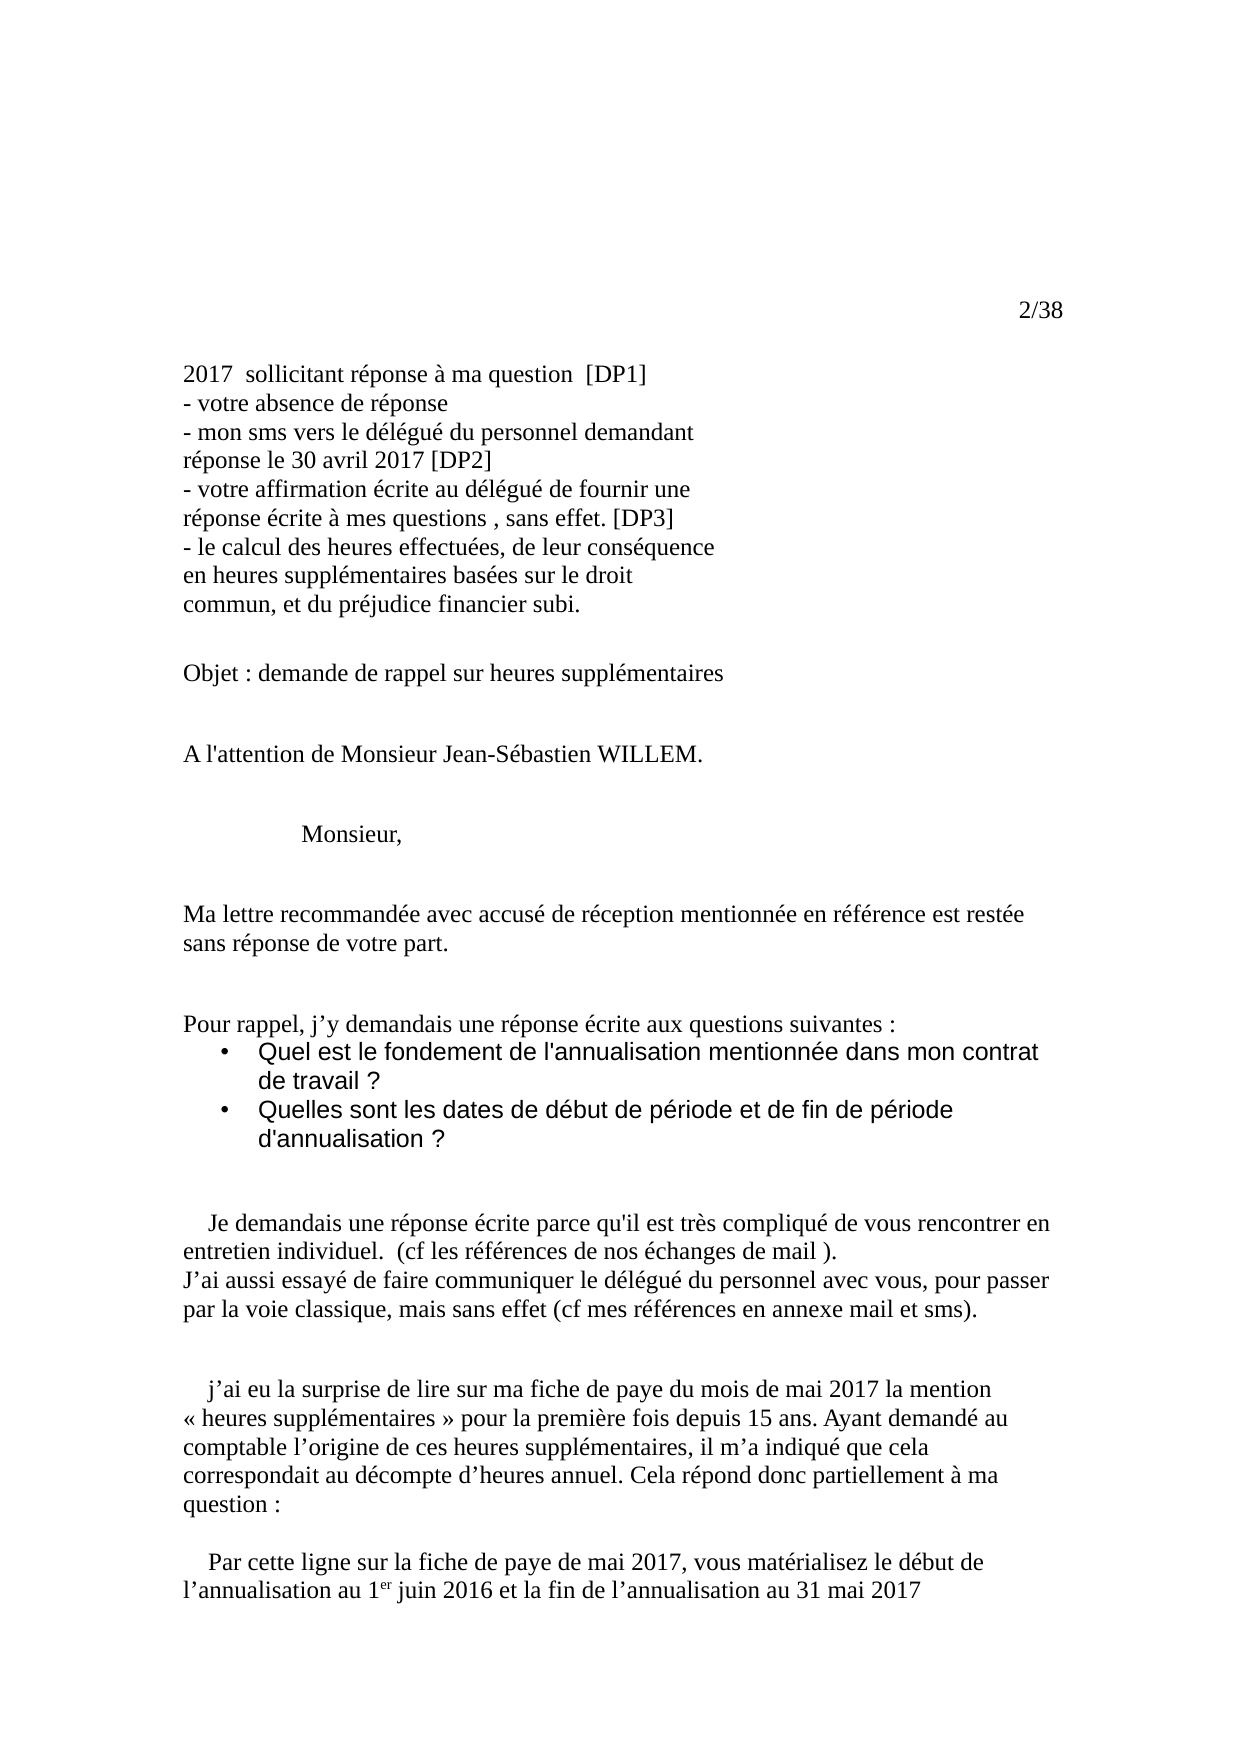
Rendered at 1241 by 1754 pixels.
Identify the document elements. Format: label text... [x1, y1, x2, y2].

table_cell [868, 1329, 1063, 1369]
table_cell j’ai eu la surprise de lire sur ma fiche de paye du mois de mai 2017 la mention « heures supplémentaires » pour la première fois depuis 15 ans. Ayant demandé au comptable l’origine de ces heures supplémentaires, il m’a indiqué que cela correspondait au décompte d’heures annuel. Cela répond donc partiellement à ma question : Par cette ligne sur la fiche de paye de mai 2017, vous matérialisez le début de l’annualisation au 1er juin 2016 et la fin de l’annualisation au 31 mai 2017 [177, 1369, 1063, 1610]
table_header [177, 813, 296, 853]
table_cell Je demandais une réponse écrite parce qu'il est très compliqué de vous rencontrer en entretien individuel. (cf les références de nos échanges de mail ). J’ai aussi essayé de faire communiquer le délégué du personnel avec vous, pour passer par la voie classique, mais sans effet (cf mes références en annexe mail et sms). [177, 1202, 1063, 1328]
table_cell [549, 1329, 868, 1369]
table_cell [177, 693, 1063, 733]
table_cell [177, 1329, 549, 1369]
table_cell [721, 354, 738, 652]
table_header Monsieur, [296, 813, 768, 853]
table_cell 2017 sollicitant réponse à ma question [DP1] - votre absence de réponse - mon sms vers le délégué du personnel demandant réponse le 30 avril 2017 [DP2] - votre affirmation écrite au délégué de fournir une réponse écrite à mes questions , sans effet. [DP3] - le calcul des heures effectuées, de leur conséquence en heures supplémentaires basées sur le droit commun, et du préjudice financier subi. [177, 354, 721, 652]
table_cell [177, 854, 296, 894]
table_cell [296, 854, 768, 894]
table_cell Ma lettre recommandée avec accusé de réception mentionnée en référence est restée sans réponse de votre part. [177, 894, 1063, 963]
table_cell [177, 1158, 549, 1202]
table_cell [549, 1158, 868, 1202]
table_header Objet : demande de rappel sur heures supplémentaires [177, 653, 1063, 693]
table_cell Pour rappel, j’y demandais une réponse écrite aux questions suivantes : Quel est le fondement de l'annualisation mentionnée dans mon contrat de travail ? Quelles sont les dates de début de période et de fin de période d'annualisation ? [177, 1003, 1063, 1158]
table_cell [868, 1158, 1063, 1202]
table_header [768, 813, 1063, 853]
table_cell [739, 354, 1063, 652]
table_header [868, 963, 1063, 1003]
table_header [177, 963, 549, 1003]
table_cell [768, 854, 1063, 894]
table_cell [177, 773, 1063, 813]
table_header [549, 963, 868, 1003]
table_cell A l'attention de Monsieur Jean-Sébastien WILLEM. [177, 733, 1063, 773]
